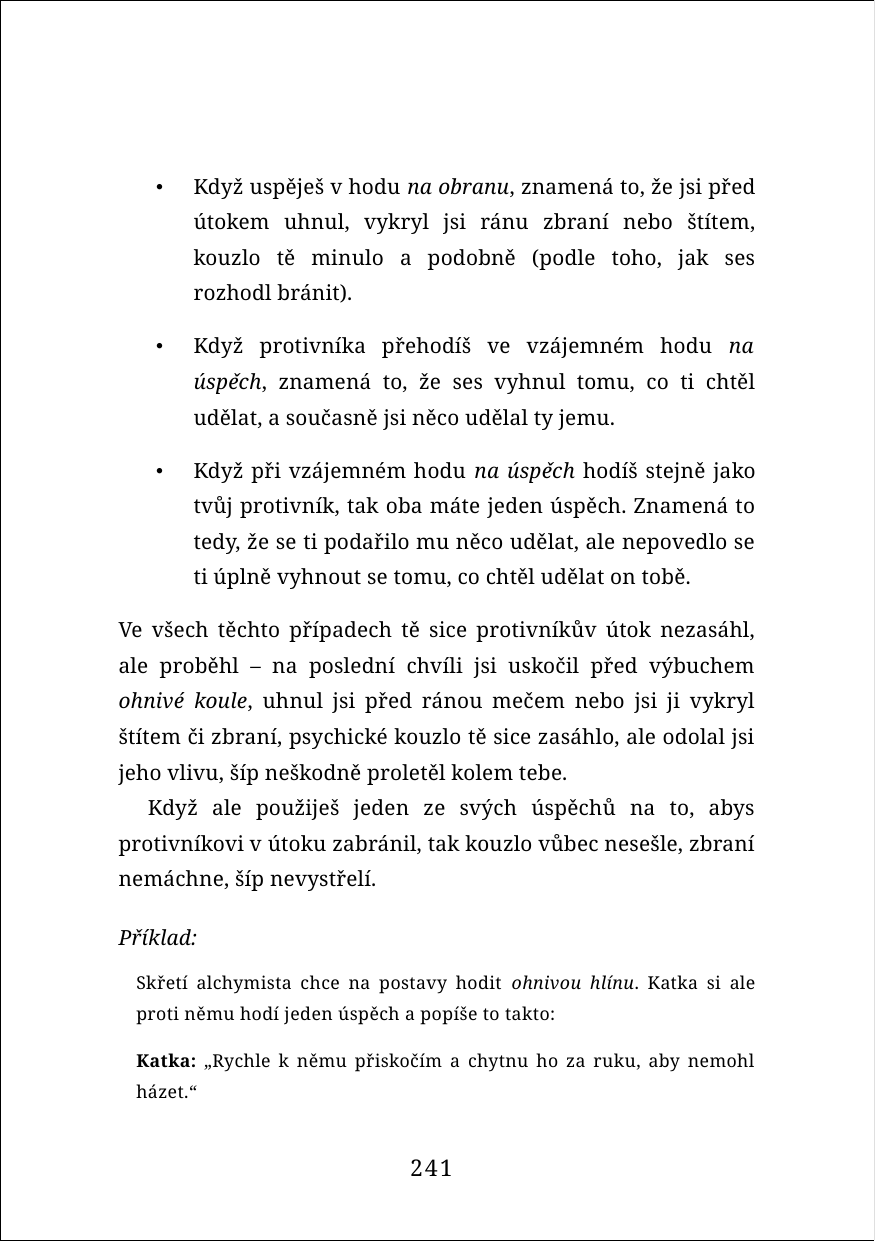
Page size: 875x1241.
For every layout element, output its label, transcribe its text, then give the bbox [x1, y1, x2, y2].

text Příklad: [118, 923, 756, 952]
list Když protivníka přehodíš ve vzájemném hodu na úspěch, znamená to, že ses vyhnul tomu, co ti chtěl udělat, a současně jsi něco udělal ty jemu. [156, 332, 756, 431]
text Katka: „Rychle k němu přiskočím a chytnu ho za ruku, aby nemohl házet.“ [136, 1049, 756, 1103]
text Skřetí alchymista chce na postavy hodit ohnivou hlínu. Katka si ale proti němu hodí jeden úspěch a popíše to takto: [136, 971, 756, 1025]
list Když uspěješ v hodu na obranu, znamená to, že jsi před útokem uhnul, vykryl jsi ránu zbraní nebo štítem, kouzlo tě minulo a podobně (podle toho, jak ses rozhodl bránit). [156, 172, 756, 307]
list Když při vzájemném hodu na úspěch hodíš stejně jako tvůj protivník, tak oba máte jeden úspěch. Znamená to tedy, že se ti podařilo mu něco udělat, ale nepovedlo se ti úplně vyhnout se tomu, co chtěl udělat on tobě. [156, 456, 756, 591]
text Ve všech těchto případech tě sice protivníkův útok nezasáhl, ale proběhl – na poslední chvíli jsi uskočil před výbuchem ohnivé koule, uhnul jsi před ránou mečem nebo jsi ji vykryl štítem či zbraní, psychické kouzlo tě sice zasáhlo, ale odolal jsi jeho vlivu, šíp neškodně proletěl kolem tebe. Když ale použiješ jeden ze svých úspěchů na to, abys protivníkovi v útoku zabránil, tak kouzlo vůbec nesešle, zbraní nemáchne, šíp nevystřelí. [118, 616, 756, 893]
